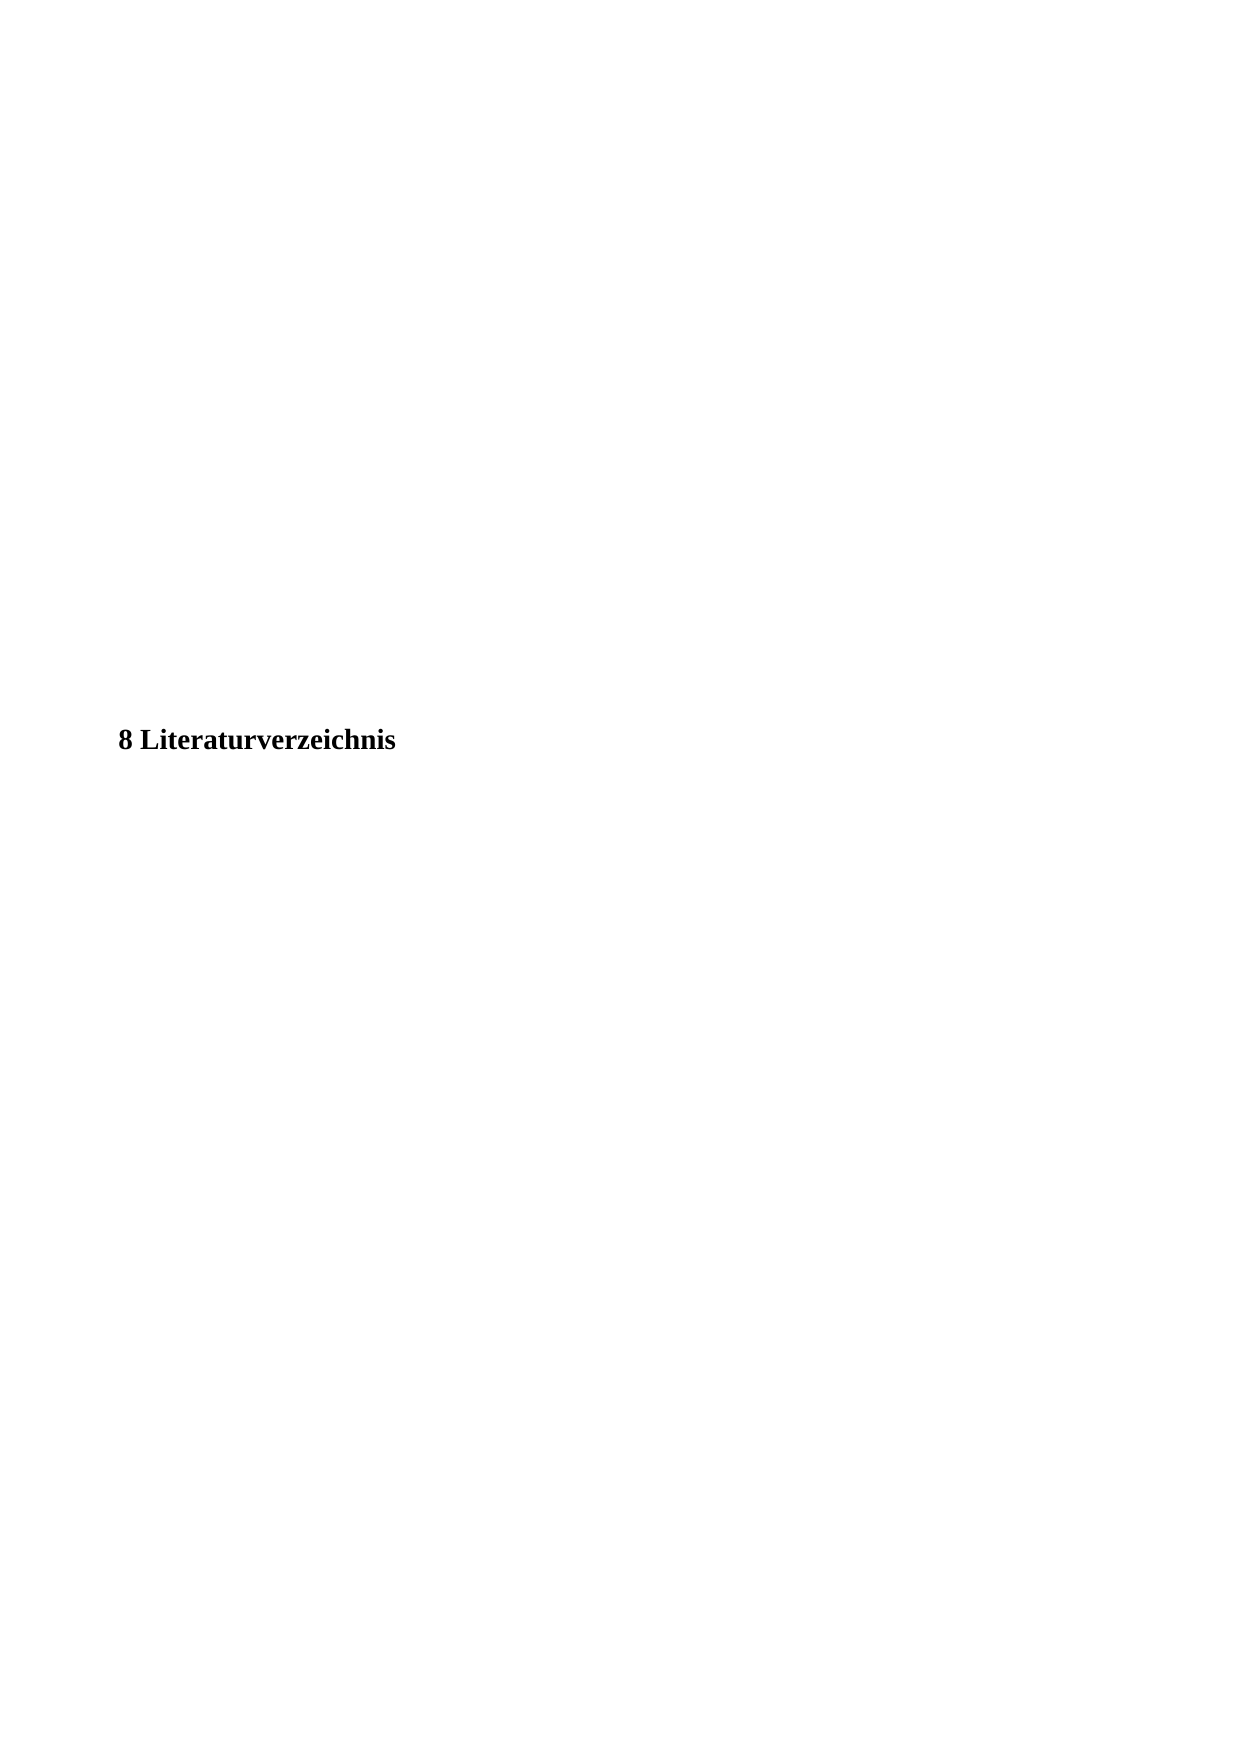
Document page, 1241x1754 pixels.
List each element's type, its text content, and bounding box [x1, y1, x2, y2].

text 8 Literaturverzeichnis [118, 722, 1122, 755]
